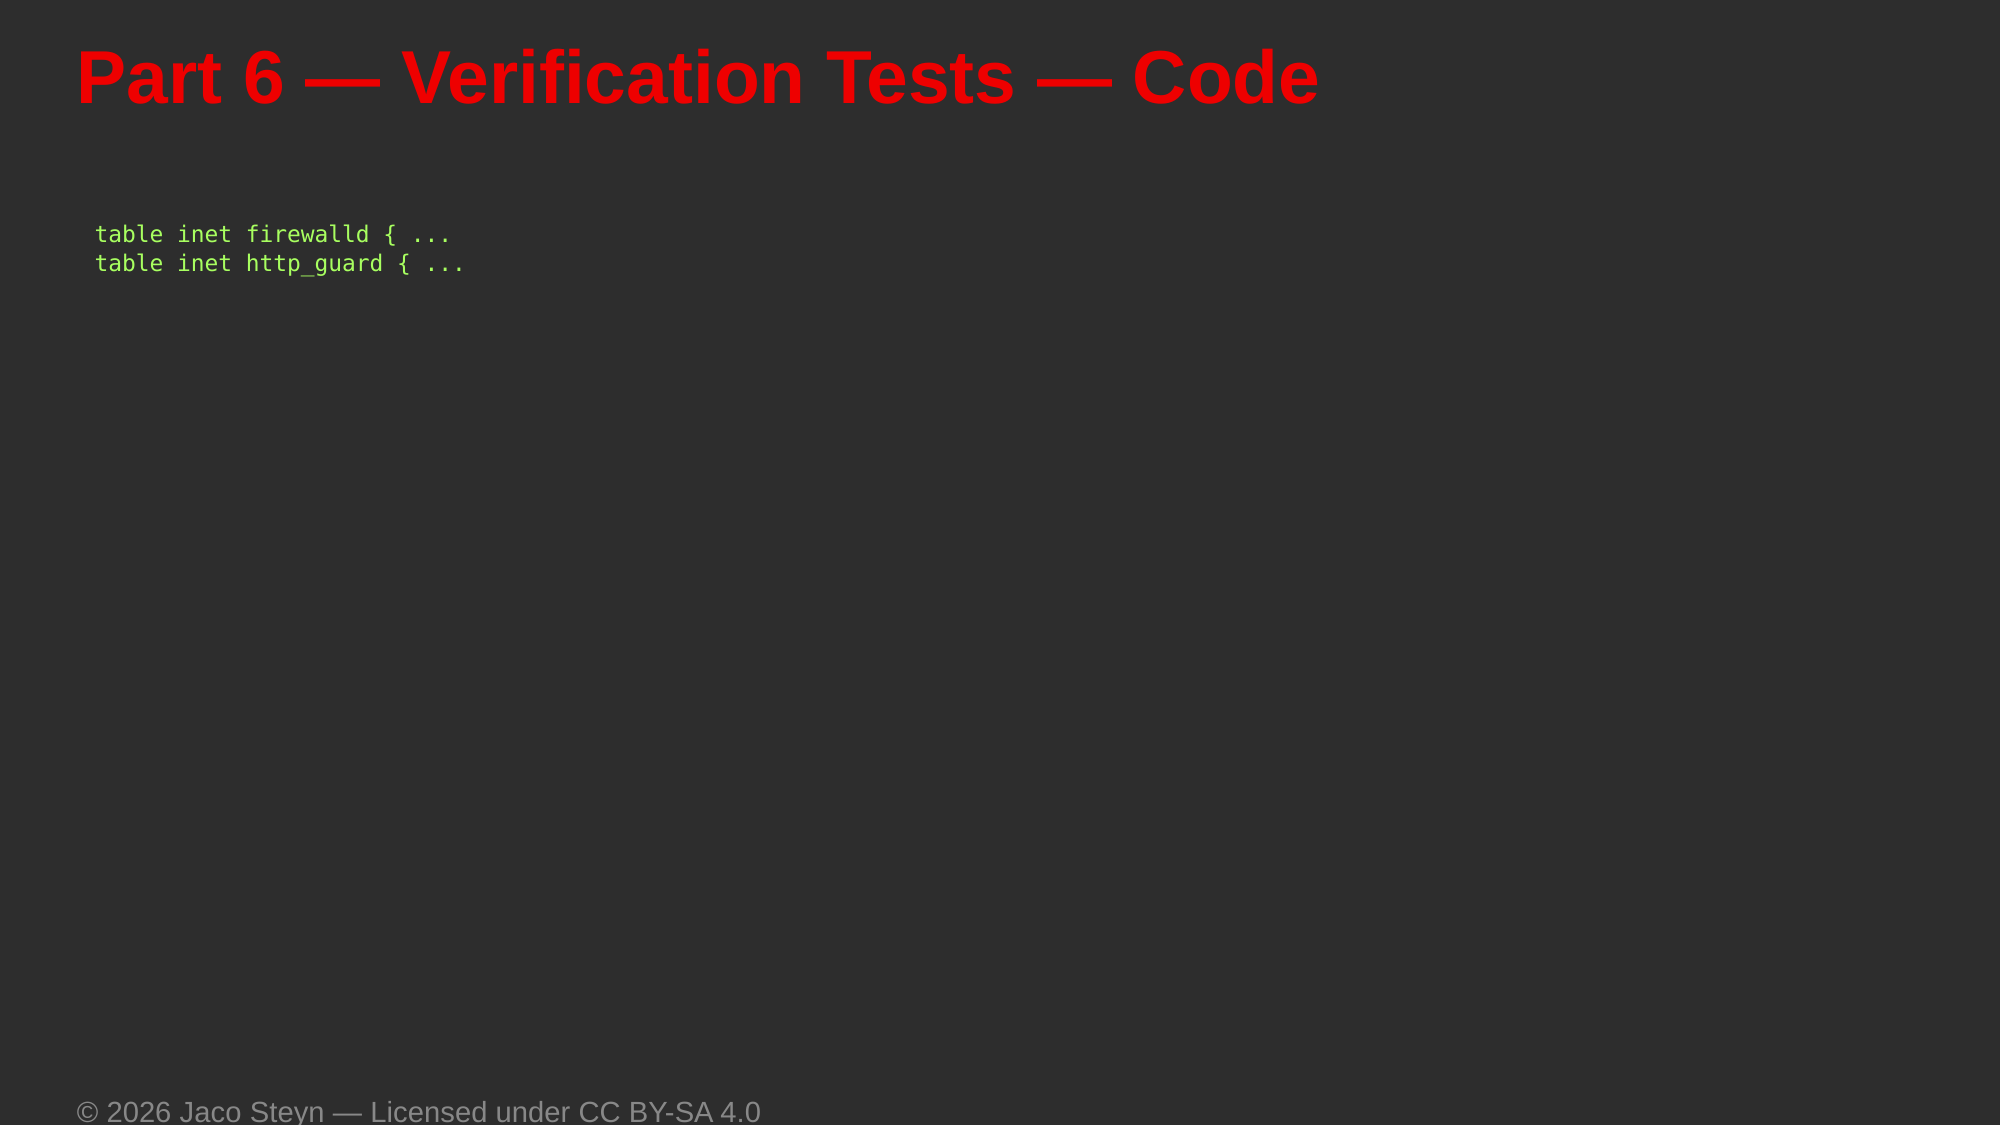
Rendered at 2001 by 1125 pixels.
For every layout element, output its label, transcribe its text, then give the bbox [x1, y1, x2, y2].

text_box table inet firewalld { ... table inet http_guard { ... [59, 194, 1942, 1052]
text_box Part 6 — Verification Tests — Code [59, 23, 1942, 178]
text_box © 2026 Jaco Steyn — Licensed under CC BY-SA 4.0 [59, 1083, 1942, 1120]
